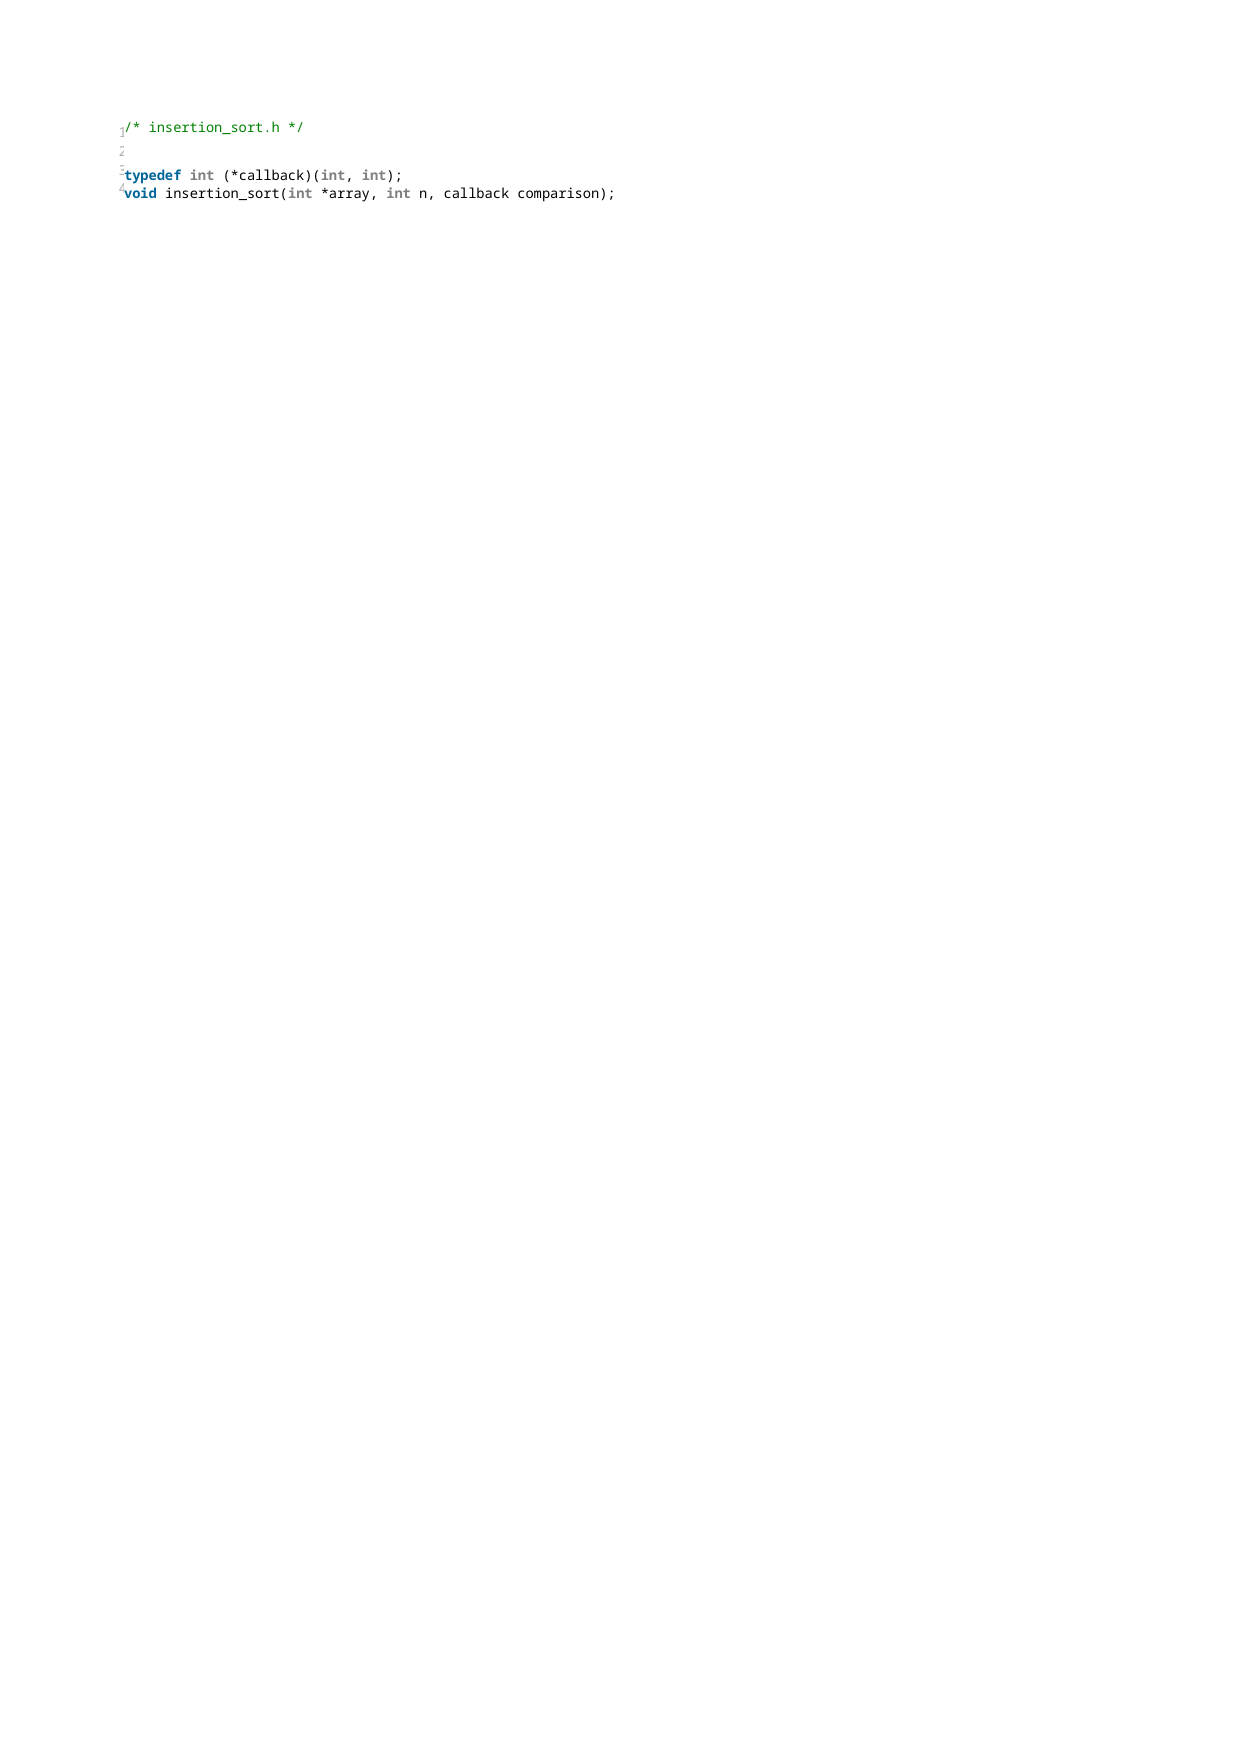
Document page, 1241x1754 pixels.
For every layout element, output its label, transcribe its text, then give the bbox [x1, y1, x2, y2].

table_header 1 2 3 4 [118, 118, 124, 202]
table_header /* insertion_sort.h */ typedef int (*callback)(int, int); void insertion_sort(int *array, int n, callback comparison); [124, 118, 1240, 202]
